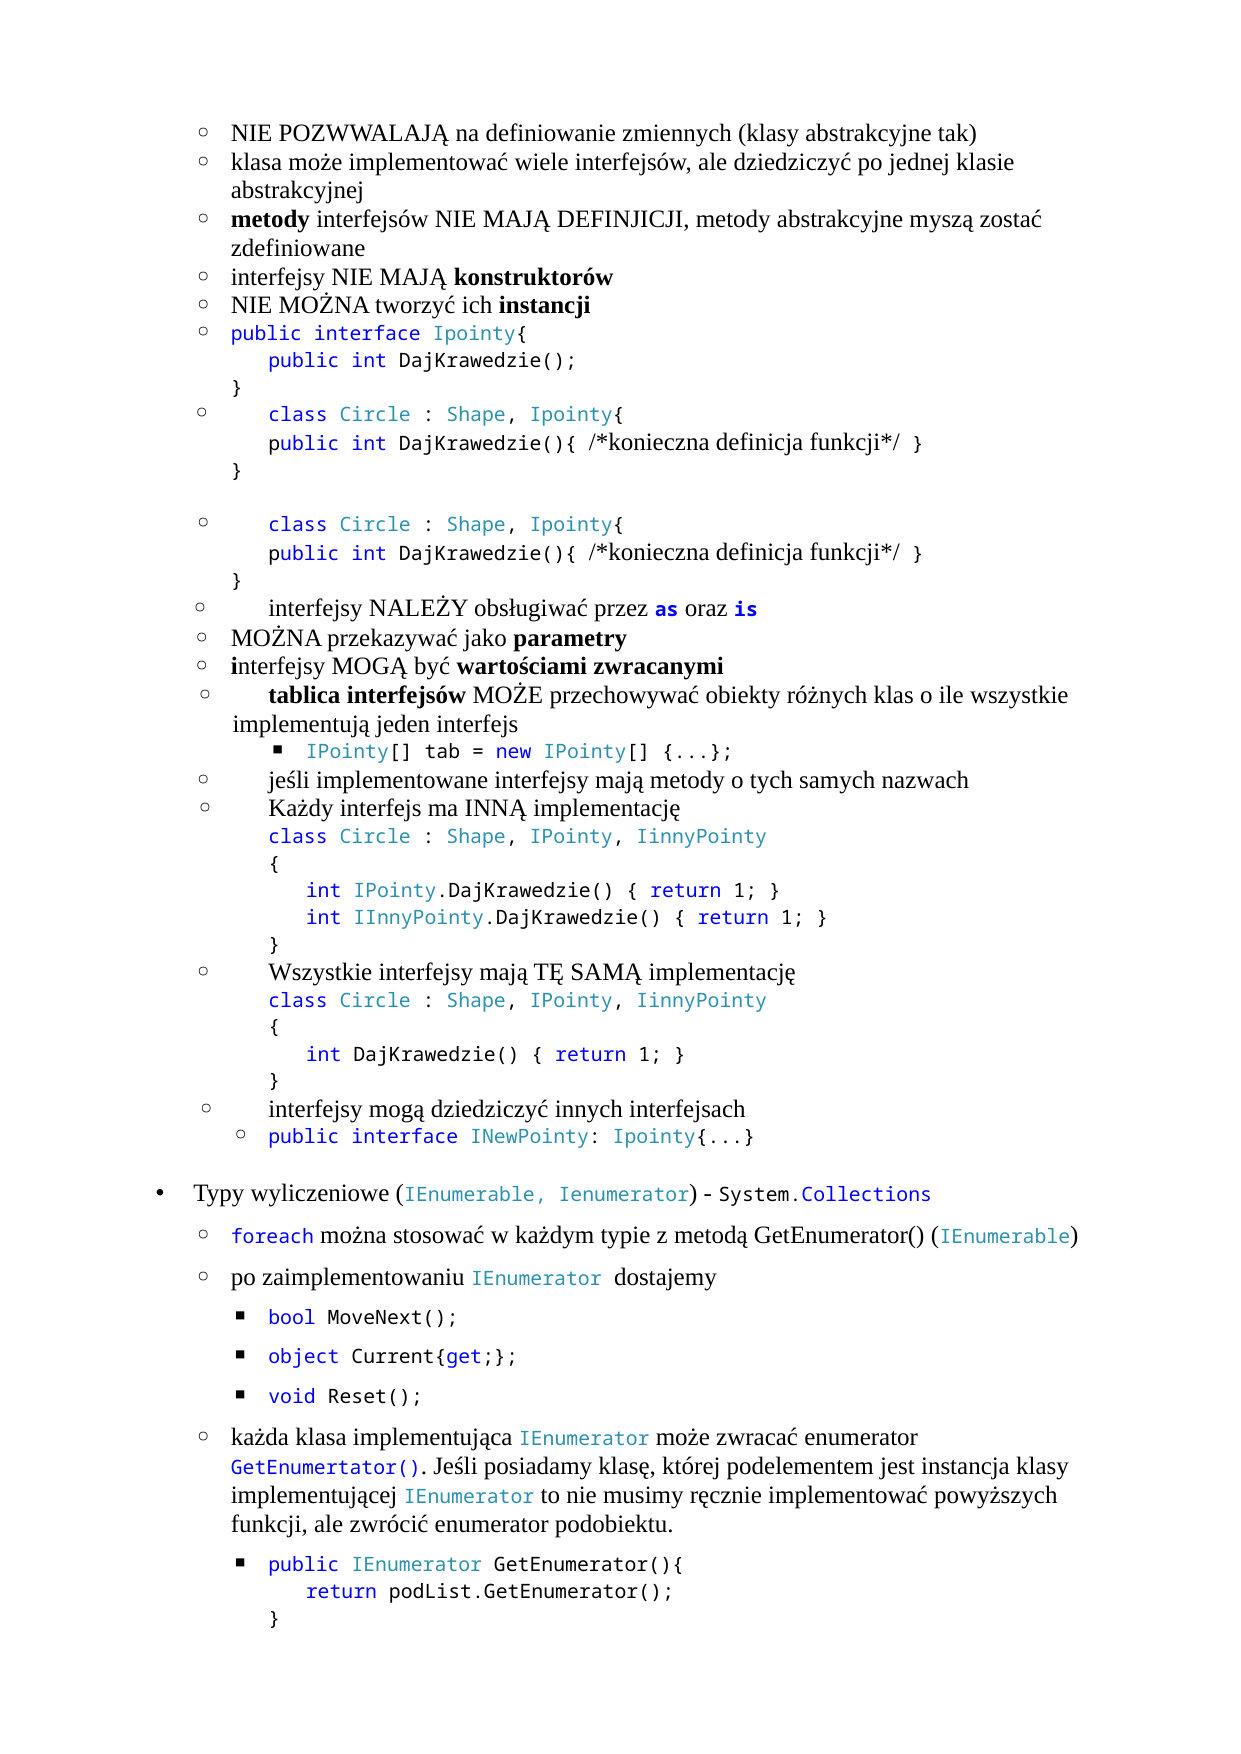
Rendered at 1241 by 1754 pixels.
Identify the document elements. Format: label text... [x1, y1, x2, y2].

list } [231, 1604, 1122, 1631]
list class Circle : Shape, IPointy, IinnyPointy [231, 822, 1122, 849]
list void Reset(); [231, 1382, 1122, 1409]
list } [193, 567, 1122, 593]
list public int DajKrawedzie(){ /*konieczna definicja funkcji*/ } [231, 427, 1122, 456]
list public int DajKrawedzie(); [231, 346, 1122, 373]
list public int DajKrawedzie(){ /*konieczna definicja funkcji*/ } [231, 537, 1122, 567]
list class Circle : Shape, IPointy, IinnyPointy [231, 986, 1122, 1013]
list } [193, 373, 1122, 400]
list { [231, 849, 1122, 876]
list Typy wyliczeniowe (IEnumerable, Ienumerator) - System.Collections [156, 1178, 1122, 1207]
list class Circle : Shape, Ipointy{ [193, 510, 1122, 537]
list int IInnyPointy.DajKrawedzie() { return 1; } [268, 903, 1122, 930]
list foreach można stosować w każdym typie z metodą GetEnumerator() (IEnumerable) [193, 1220, 1122, 1249]
list int IPointy.DajKrawedzie() { return 1; } [268, 876, 1122, 903]
list NIE MOŻNA tworzyć ich instancji [193, 291, 1122, 319]
list public interface INewPointy: Ipointy{...} [231, 1122, 1122, 1149]
list int DajKrawedzie() { return 1; } [268, 1040, 1122, 1067]
list interfejsy mogą dziedziczyć innych interfejsach [196, 1094, 1122, 1122]
list MOŻNA przekazywać jako parametry [118, 623, 1122, 651]
list NIE POZWWALAJĄ na definiowanie zmiennych (klasy abstrakcyjne tak) [193, 118, 1122, 147]
list interfejsy NIE MAJĄ konstruktorów [193, 262, 1122, 291]
list Każdy interfejs ma INNĄ implementację [195, 793, 1122, 822]
list klasa może implementować wiele interfejsów, ale dziedziczyć po jednej klasie abstrakcyjnej [193, 147, 1122, 204]
list jeśli implementowane interfejsy mają metody o tych samych nazwach [193, 765, 1122, 793]
list tablica interfejsów MOŻE przechowywać obiekty różnych klas o ile wszystkie implementują jeden interfejs [195, 680, 1122, 738]
list class Circle : Shape, Ipointy{ [192, 400, 1122, 427]
list każda klasa implementująca IEnumerator może zwracać enumerator GetEnumertator(). Jeśli posiadamy klasę, której podelementem jest instancja klasy implementującej IEnumerator to nie musimy ręcznie implementować powyższych funkcji, ale zwrócić enumerator podobiektu. [193, 1422, 1122, 1538]
list metody interfejsów NIE MAJĄ DEFINJICJI, metody abstrakcyjne myszą zostać zdefiniowane [193, 204, 1122, 262]
list public interface Ipointy{ [193, 319, 1122, 346]
list po zaimplementowaniu IEnumerator dostajemy [193, 1262, 1122, 1291]
list } [231, 930, 1122, 957]
list public IEnumerator GetEnumerator(){ [231, 1550, 1122, 1577]
list interfejsy NALEŻY obsługiwać przez as oraz is [190, 593, 1122, 623]
list interfejsy MOGĄ być wartościami zwracanymi [118, 651, 1122, 680]
list return podList.GetEnumerator(); [268, 1577, 1122, 1604]
list object Current{get;}; [231, 1343, 1122, 1370]
list } [193, 456, 1122, 483]
list Wszystkie interfejsy mają TĘ SAMĄ implementację [193, 957, 1122, 986]
list IPointy[] tab = new IPointy[] {...}; [268, 738, 1122, 765]
list } [231, 1067, 1122, 1094]
list { [231, 1013, 1122, 1040]
list bool MoveNext(); [231, 1303, 1122, 1330]
